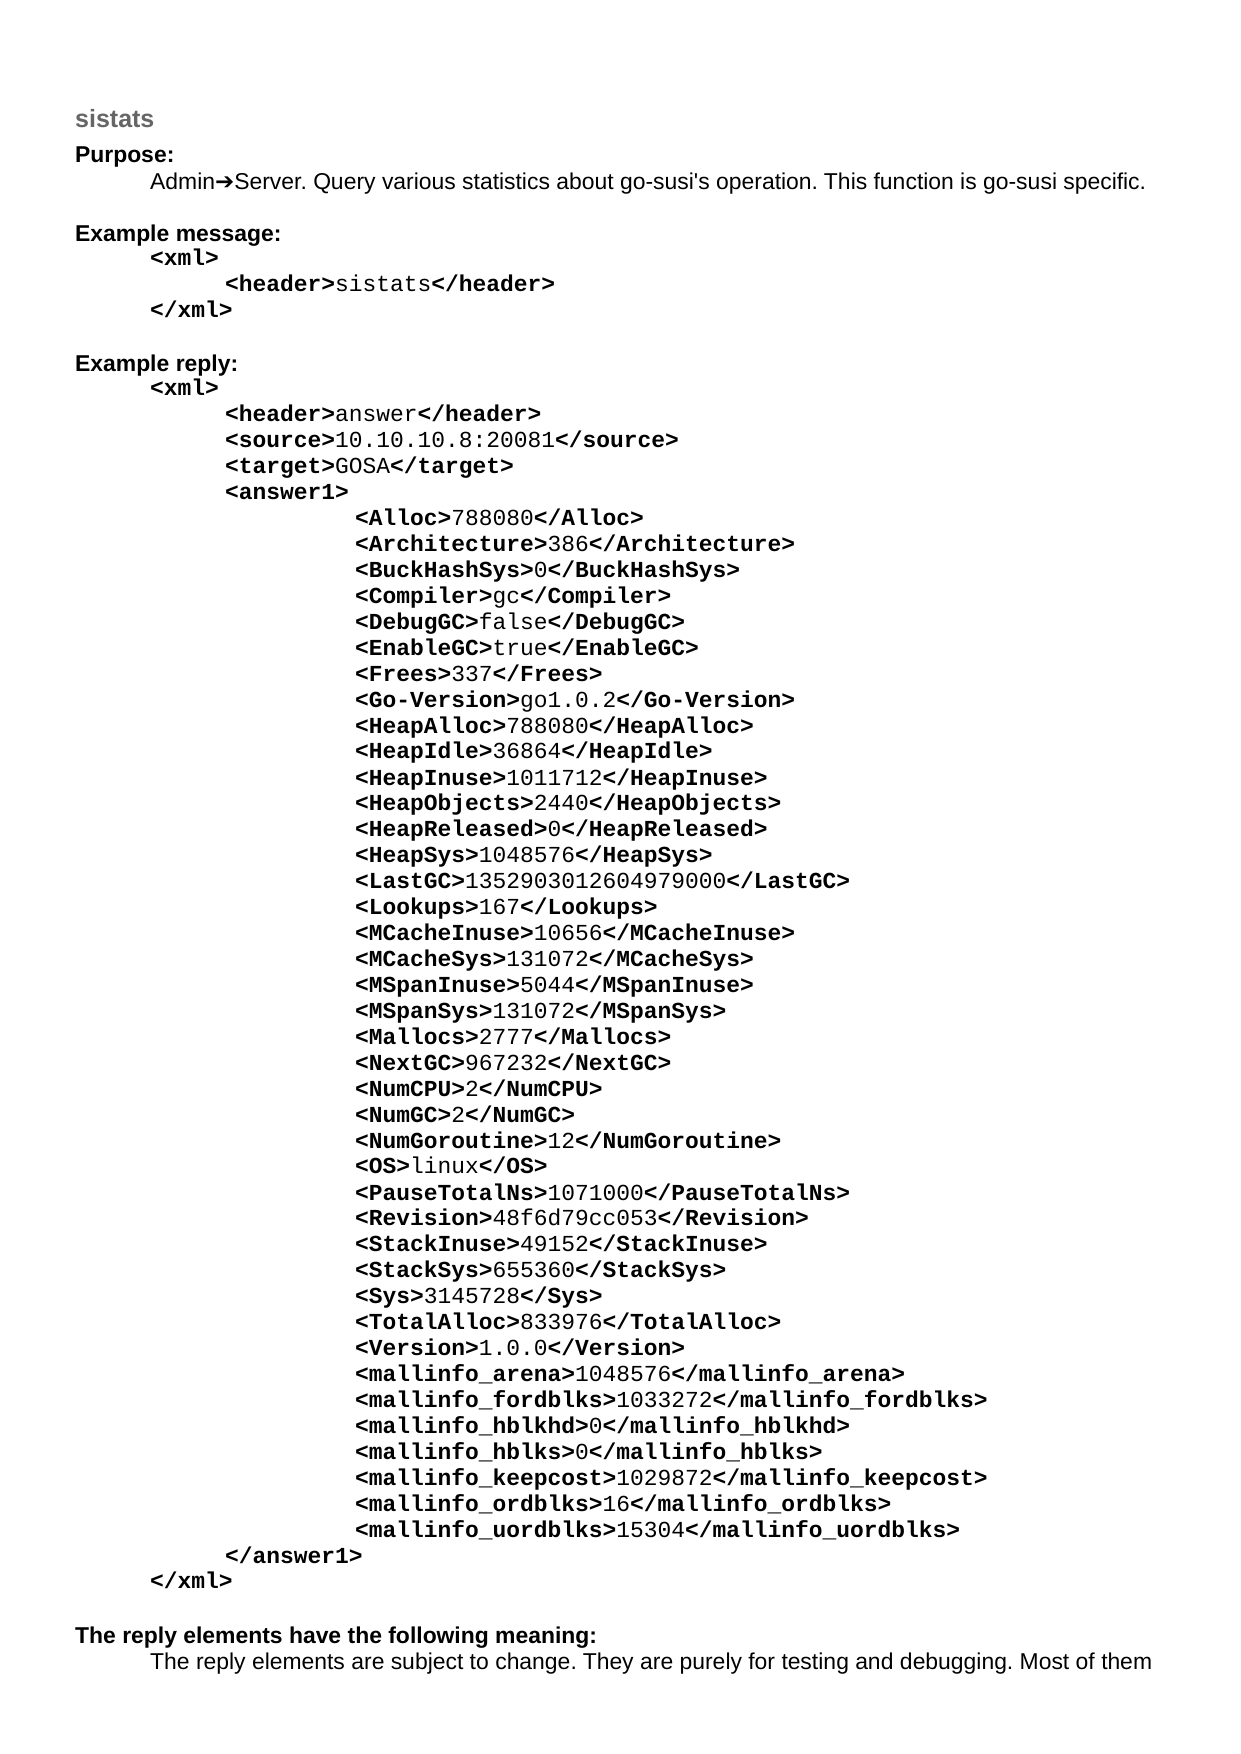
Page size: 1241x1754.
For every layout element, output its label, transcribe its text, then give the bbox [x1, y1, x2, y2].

text <Sys>3145728</Sys> [300, 1284, 1165, 1311]
text <answer1> [225, 481, 1165, 506]
text <NumGoroutine>12</NumGoroutine> [300, 1129, 1165, 1155]
text <BuckHashSys>0</BuckHashSys> [300, 558, 1165, 584]
text <NextGC>967232</NextGC> [300, 1051, 1165, 1077]
text <NumGC>2</NumGC> [300, 1103, 1165, 1129]
text <source>10.10.10.8:20081</source> [225, 429, 1165, 454]
text <Go-Version>go1.0.2</Go-Version> [300, 688, 1165, 714]
text <HeapObjects>2440</HeapObjects> [300, 792, 1165, 818]
text Example reply: [75, 350, 1165, 377]
text <header>sistats</header> [225, 273, 1165, 298]
text <HeapIdle>36864</HeapIdle> [300, 740, 1165, 766]
text <NumCPU>2</NumCPU> [300, 1077, 1165, 1103]
text <HeapInuse>1011712</HeapInuse> [300, 766, 1165, 792]
text <EnableGC>true</EnableGC> [300, 636, 1165, 662]
text <Version>1.0.0</Version> [300, 1336, 1165, 1362]
text The reply elements are subject to change. They are purely for testing and debugging. Most of them [150, 1648, 1165, 1674]
text </xml> [150, 1570, 1165, 1596]
text Purpose: [75, 141, 1165, 168]
text <HeapSys>1048576</HeapSys> [300, 844, 1165, 869]
text </answer1> [225, 1544, 1165, 1570]
text <MCacheInuse>10656</MCacheInuse> [300, 921, 1165, 947]
text The reply elements have the following meaning: [75, 1622, 1165, 1648]
text <mallinfo_uordblks>15304</mallinfo_uordblks> [300, 1518, 1165, 1544]
text Example message: [75, 220, 1165, 247]
text <mallinfo_ordblks>16</mallinfo_ordblks> [300, 1492, 1165, 1518]
text <Compiler>gc</Compiler> [300, 584, 1165, 610]
text <DebugGC>false</DebugGC> [300, 610, 1165, 636]
text <mallinfo_fordblks>1033272</mallinfo_fordblks> [300, 1388, 1165, 1414]
text <LastGC>1352903012604979000</LastGC> [300, 869, 1165, 896]
text <mallinfo_keepcost>1029872</mallinfo_keepcost> [300, 1466, 1165, 1492]
text <OS>linux</OS> [300, 1155, 1165, 1181]
text <TotalAlloc>833976</TotalAlloc> [300, 1311, 1165, 1336]
text <mallinfo_hblks>0</mallinfo_hblks> [300, 1440, 1165, 1466]
text <MCacheSys>131072</MCacheSys> [300, 947, 1165, 973]
text <xml> [150, 247, 1165, 273]
text <HeapReleased>0</HeapReleased> [300, 818, 1165, 844]
text <header>answer</header> [225, 403, 1165, 429]
text <Frees>337</Frees> [300, 662, 1165, 688]
text <Mallocs>2777</Mallocs> [300, 1025, 1165, 1051]
text <target>GOSA</target> [225, 454, 1165, 481]
text <Alloc>788080</Alloc> [300, 506, 1165, 532]
text <mallinfo_hblkhd>0</mallinfo_hblkhd> [300, 1414, 1165, 1440]
text <StackInuse>49152</StackInuse> [300, 1233, 1165, 1259]
text <MSpanSys>131072</MSpanSys> [300, 999, 1165, 1025]
text </xml> [150, 298, 1165, 324]
text <MSpanInuse>5044</MSpanInuse> [300, 973, 1165, 999]
text <Revision>48f6d79cc053</Revision> [300, 1207, 1165, 1233]
text <PauseTotalNs>1071000</PauseTotalNs> [300, 1181, 1165, 1207]
text <HeapAlloc>788080</HeapAlloc> [300, 714, 1165, 740]
text Admin➔Server. Query various statistics about go-susi's operation. This function is go-susi specific. [150, 168, 1165, 194]
text <Lookups>167</Lookups> [300, 896, 1165, 921]
text <StackSys>655360</StackSys> [300, 1259, 1165, 1284]
text <mallinfo_arena>1048576</mallinfo_arena> [300, 1362, 1165, 1388]
text <xml> [150, 377, 1165, 403]
subtitle sistats [75, 104, 1165, 133]
text <Architecture>386</Architecture> [300, 532, 1165, 558]
